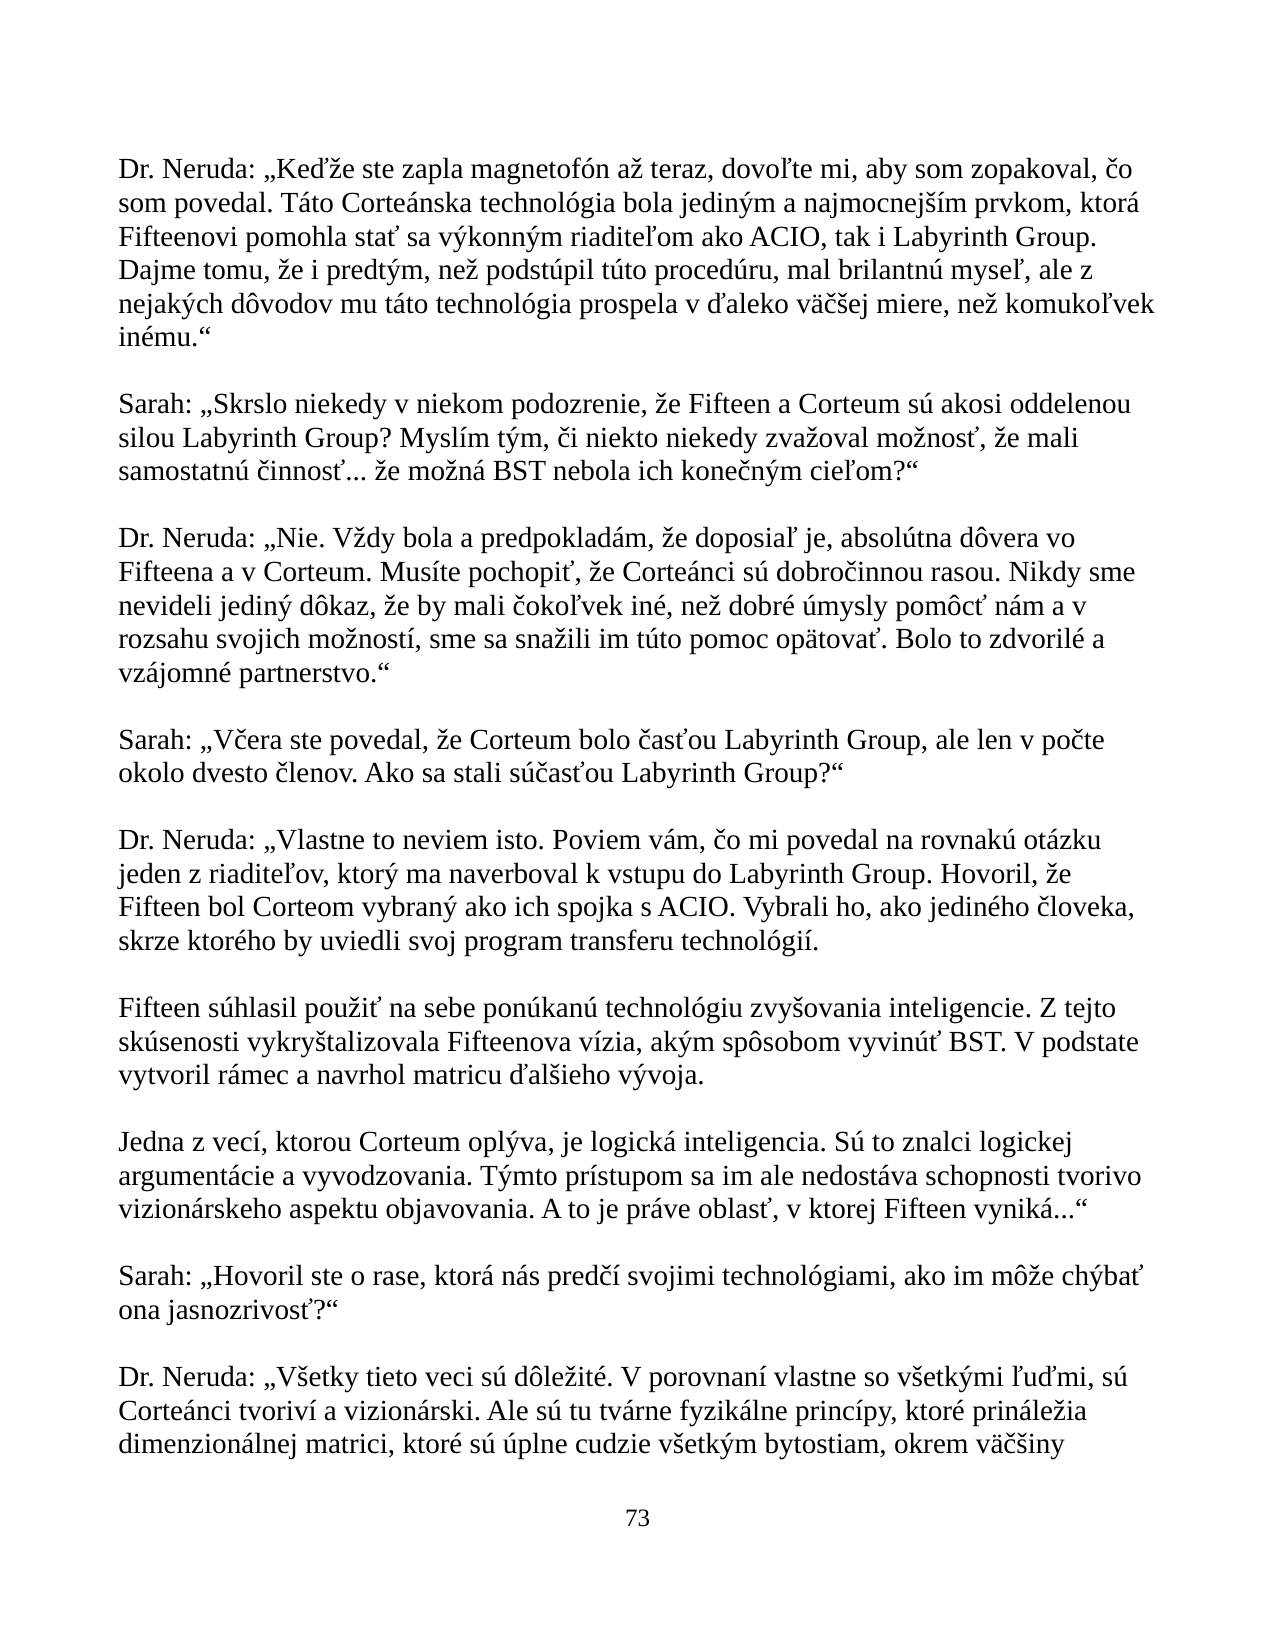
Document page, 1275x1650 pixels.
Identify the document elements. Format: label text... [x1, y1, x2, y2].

text Dr. Neruda: „Keďže ste zapla magnetofón až teraz, dovoľte mi, aby som zopakoval, čo som povedal. Táto Corteánska technológia bola jediným a najmocnejším prvkom, ktorá Fifteenovi pomohla stať sa výkonným riaditeľom ako ACIO, tak i Labyrinth Group. Dajme tomu, že i predtým, než podstúpil túto procedúru, mal brilantnú myseľ, ale z nejakých dôvodov mu táto technológia prospela v ďaleko väčšej miere, než komukoľvek inému.“ Sarah: „Skrslo niekedy v niekom podozrenie, že Fifteen a Corteum sú akosi oddelenou silou Labyrinth Group? Myslím tým, či niekto niekedy zvažoval možnosť, že mali samostatnú činnosť... že možná BST nebola ich konečným cieľom?“ Dr. Neruda: „Nie. Vždy bola a predpokladám, že doposiaľ je, absolútna dôvera vo Fifteena a v Corteum. Musíte pochopiť, že Corteánci sú dobročinnou rasou. Nikdy sme nevideli jediný dôkaz, že by mali čokoľvek iné, než dobré úmysly pomôcť nám a v rozsahu svojich možností, sme sa snažili im túto pomoc opätovať. Bolo to zdvorilé a vzájomné partnerstvo.“ Sarah: „Včera ste povedal, že Corteum bolo časťou Labyrinth Group, ale len v počte okolo dvesto členov. Ako sa stali súčasťou Labyrinth Group?“ Dr. Neruda: „Vlastne to neviem isto. Poviem vám, čo mi povedal na rovnakú otázku jeden z riaditeľov, ktorý ma naverboval k vstupu do Labyrinth Group. Hovoril, že Fifteen bol Corteom vybraný ako ich spojka s ACIO. Vybrali ho, ako jediného človeka, skrze ktorého by uviedli svoj program transferu technológií. Fifteen súhlasil použiť na sebe ponúkanú technológiu zvyšovania inteligencie. Z tejto skúsenosti vykryštalizovala Fifteenova vízia, akým spôsobom vyvinúť BST. V podstate vytvoril rámec a navrhol matricu ďalšieho vývoja. Jedna z vecí, ktorou Corteum oplýva, je logická inteligencia. Sú to znalci logickej argumentácie a vyvodzovania. Týmto prístupom sa im ale nedostáva schopnosti tvorivo vizionárskeho aspektu objavovania. A to je práve oblasť, v ktorej Fifteen vyniká...“ Sarah: „Hovoril ste o rase, ktorá nás predčí svojimi technológiami, ako im môže chýbať ona jasnozrivosť?“ Dr. Neruda: „Všetky tieto veci sú dôležité. V porovnaní vlastne so všetkými ľuďmi, sú Corteánci tvoriví a vizionárski. Ale sú tu tvárne fyzikálne princípy, ktoré prináležia dimenzionálnej matrici, ktoré sú úplne cudzie všetkým bytostiam, okrem väčšiny [118, 118, 1157, 1460]
